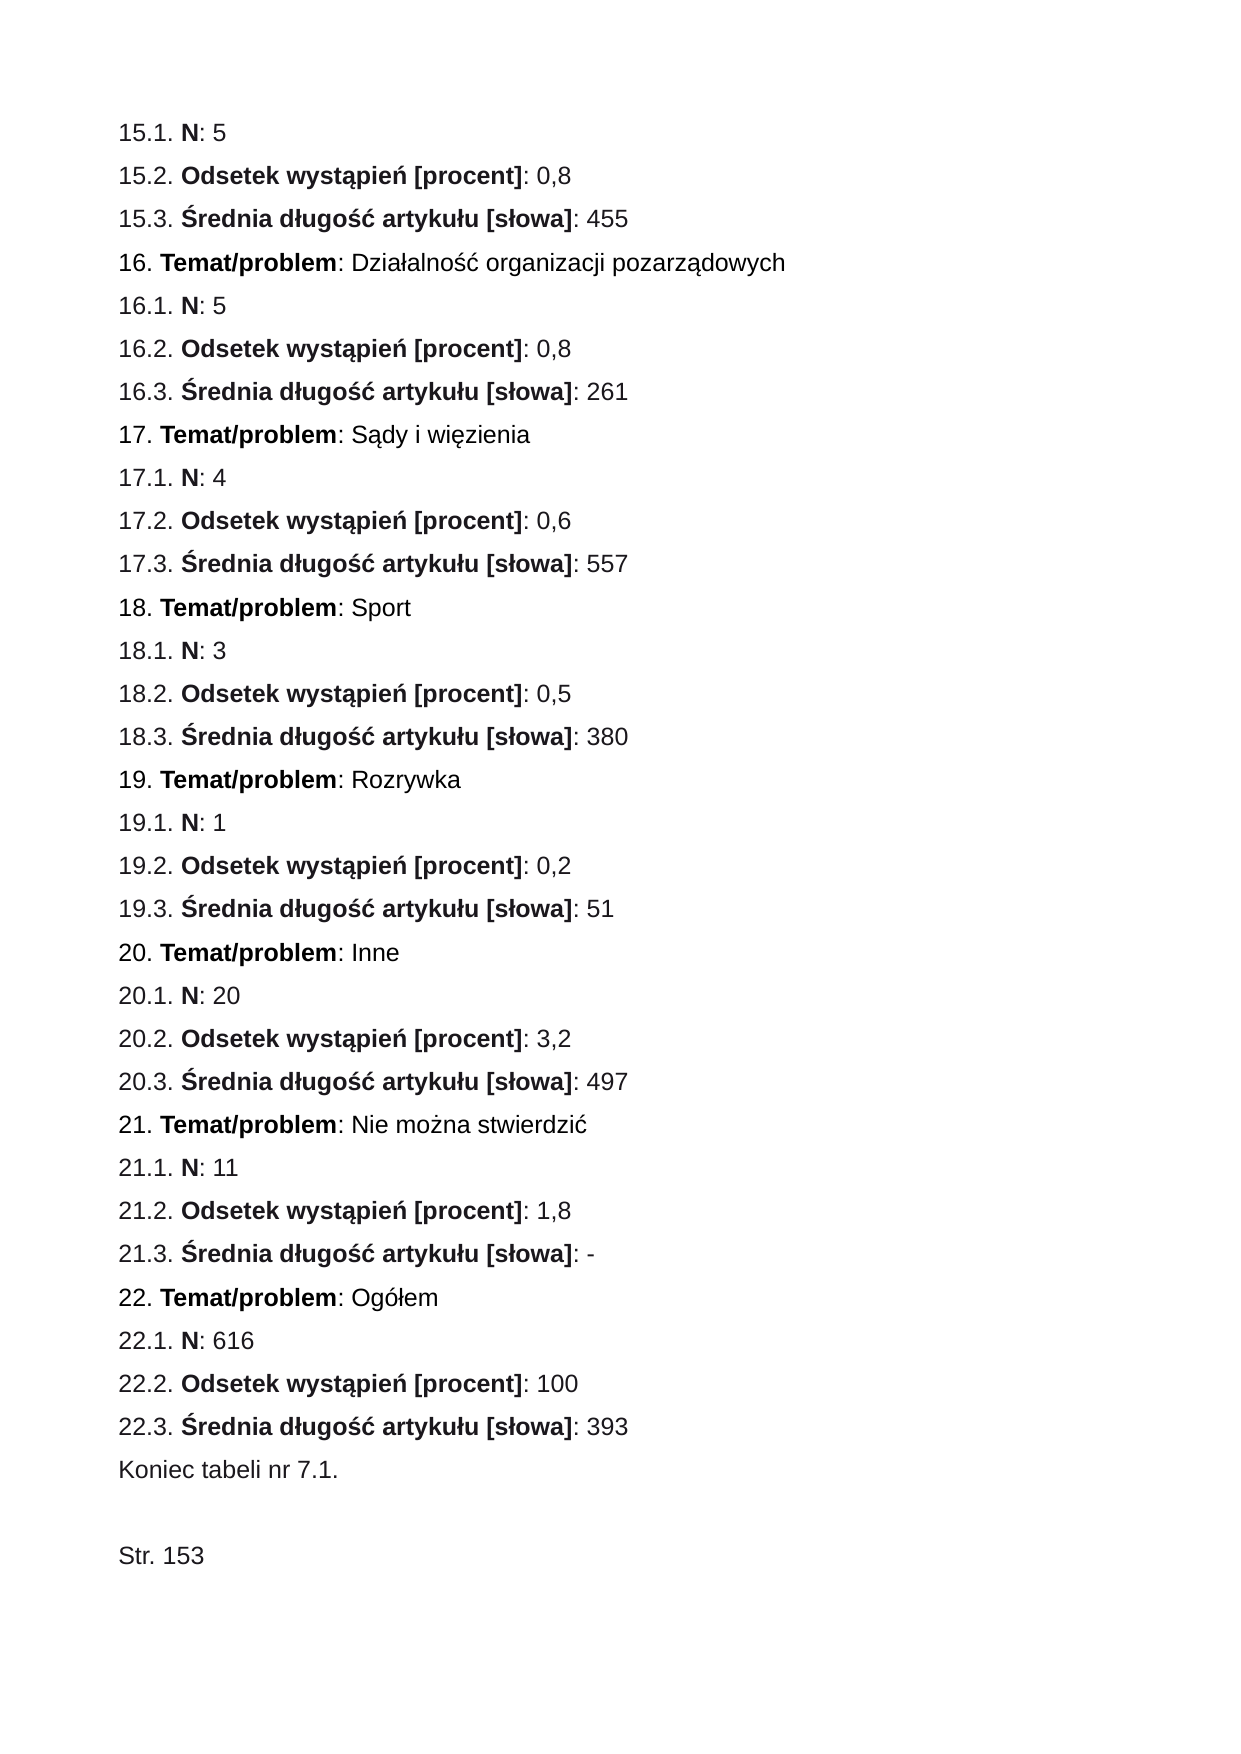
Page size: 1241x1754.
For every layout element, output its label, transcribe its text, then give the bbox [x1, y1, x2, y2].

text 15.3. Średnia długość artykułu [słowa]: 455 [118, 204, 1122, 233]
text 21.2. Odsetek wystąpień [procent]: 1,8 [118, 1196, 1122, 1225]
text 16.1. N: 5 [118, 291, 1122, 319]
text 22.3. Średnia długość artykułu [słowa]: 393 [118, 1412, 1122, 1441]
text 19.1. N: 1 [118, 808, 1122, 837]
text 21.3. Średnia długość artykułu [słowa]: - [118, 1239, 1122, 1268]
text 18.3. Średnia długość artykułu [słowa]: 380 [118, 722, 1122, 751]
text Str. 153 [118, 1541, 1122, 1570]
text 20.1. N: 20 [118, 981, 1122, 1009]
text 22.1. N: 616 [118, 1326, 1122, 1354]
text 19.3. Średnia długość artykułu [słowa]: 51 [118, 894, 1122, 923]
text 20. Temat/problem: Inne [118, 937, 1122, 966]
text 21. Temat/problem: Nie można stwierdzić [118, 1110, 1122, 1139]
text 17.3. Średnia długość artykułu [słowa]: 557 [118, 549, 1122, 578]
text 22. Temat/problem: Ogółem [118, 1282, 1122, 1311]
text Koniec tabeli nr 7.1. [118, 1455, 1122, 1484]
text 16.2. Odsetek wystąpień [procent]: 0,8 [118, 334, 1122, 362]
text 17. Temat/problem: Sądy i więzienia [118, 420, 1122, 449]
text 18.2. Odsetek wystąpień [procent]: 0,5 [118, 679, 1122, 707]
text 22.2. Odsetek wystąpień [procent]: 100 [118, 1369, 1122, 1397]
text 16. Temat/problem: Działalność organizacji pozarządowych [118, 247, 1122, 276]
text 16.3. Średnia długość artykułu [słowa]: 261 [118, 377, 1122, 406]
text 17.1. N: 4 [118, 463, 1122, 492]
text 18. Temat/problem: Sport [118, 592, 1122, 621]
text 19. Temat/problem: Rozrywka [118, 765, 1122, 794]
text 19.2. Odsetek wystąpień [procent]: 0,2 [118, 851, 1122, 880]
text 20.2. Odsetek wystąpień [procent]: 3,2 [118, 1024, 1122, 1052]
text 18.1. N: 3 [118, 636, 1122, 664]
text 15.1. N: 5 [118, 118, 1122, 147]
text 15.2. Odsetek wystąpień [procent]: 0,8 [118, 161, 1122, 190]
text 21.1. N: 11 [118, 1153, 1122, 1182]
text 17.2. Odsetek wystąpień [procent]: 0,6 [118, 506, 1122, 535]
text 20.3. Średnia długość artykułu [słowa]: 497 [118, 1067, 1122, 1096]
